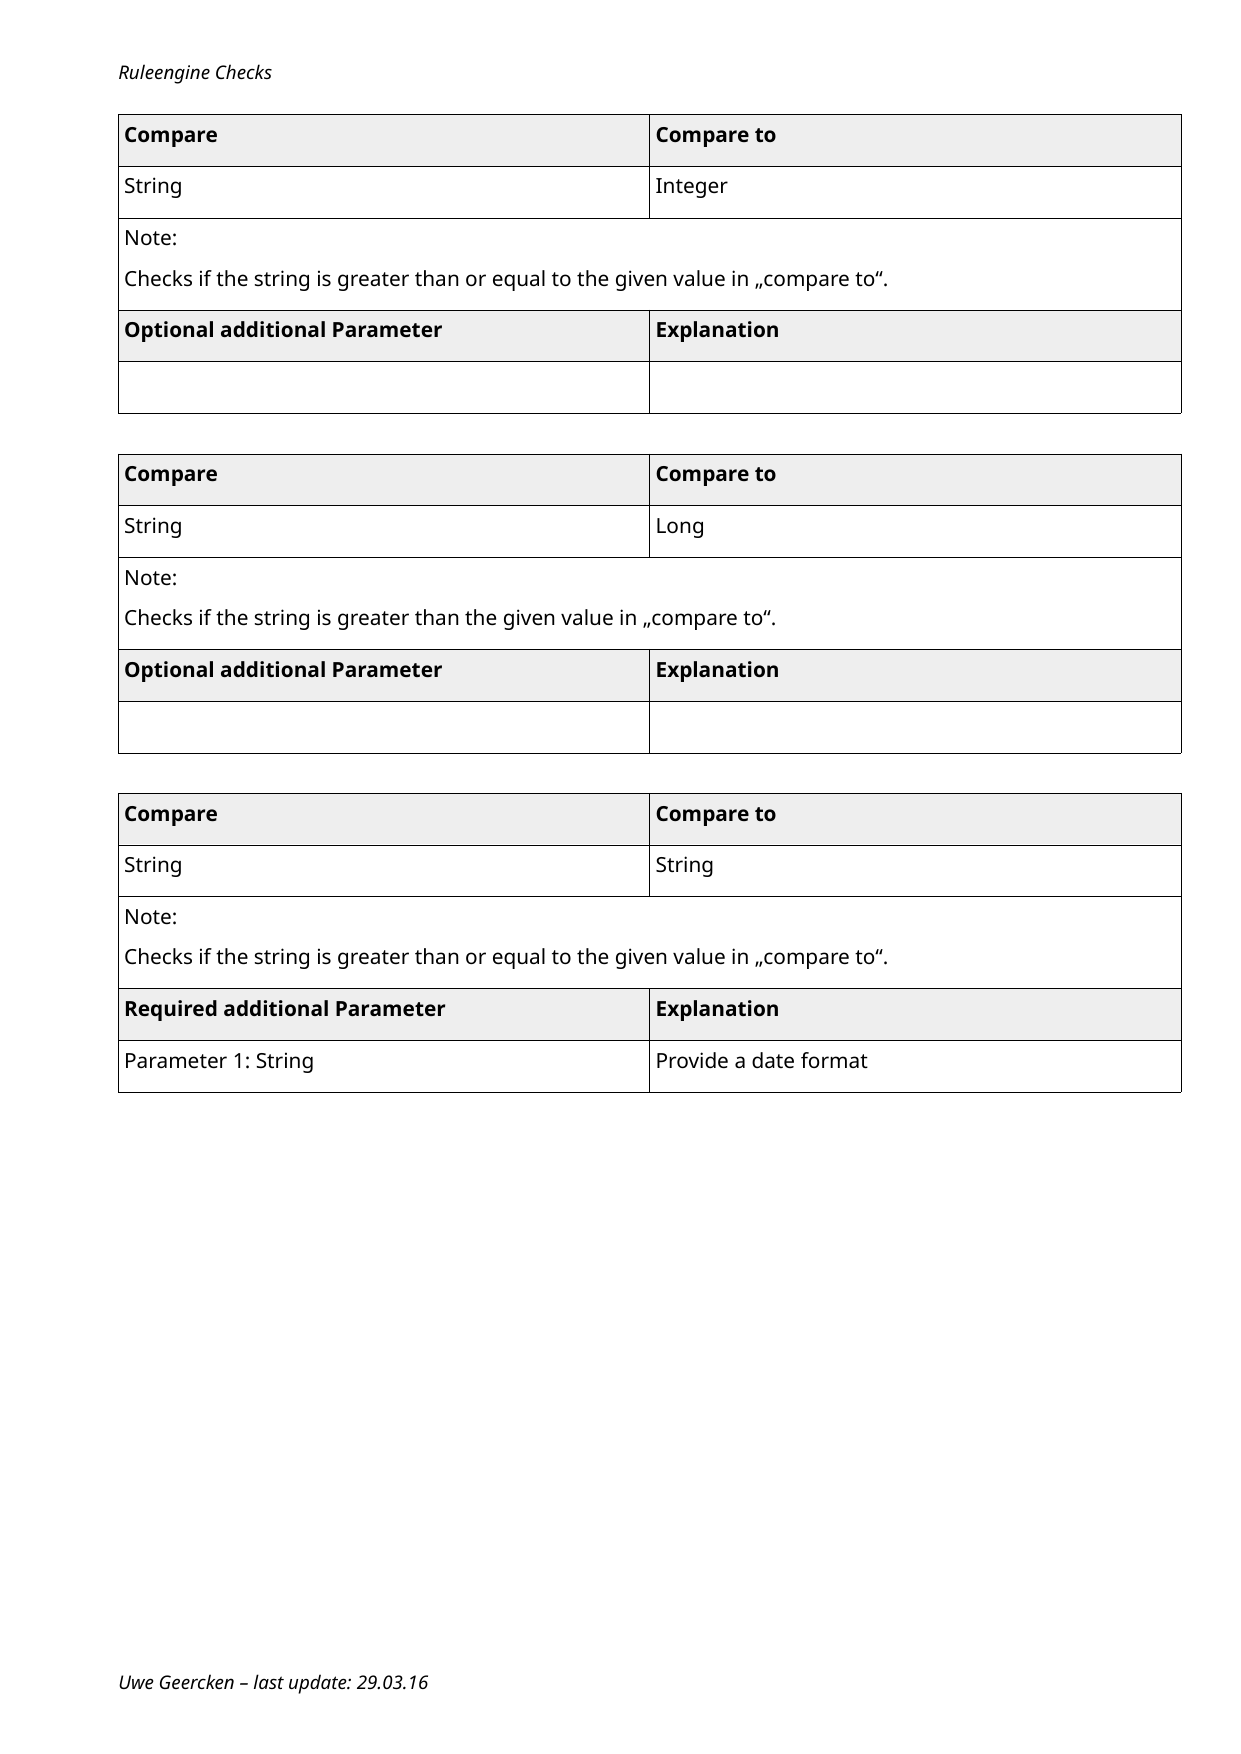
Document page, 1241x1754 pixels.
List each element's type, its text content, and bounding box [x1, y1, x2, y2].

table_header Compare [119, 794, 649, 844]
table_cell String [119, 506, 649, 557]
table_header Compare [119, 455, 649, 505]
table_cell Explanation [650, 650, 1181, 701]
table_cell [119, 702, 649, 752]
table_cell Optional additional Parameter [119, 311, 649, 361]
table_header Compare to [650, 115, 1181, 166]
table_cell Optional additional Parameter [119, 650, 649, 701]
table_cell [119, 362, 649, 413]
table_cell Integer [650, 167, 1181, 218]
table_header Compare to [650, 794, 1181, 844]
table_cell String [119, 846, 649, 896]
table_cell Note: Checks if the string is greater than the given value in „compare to“. [119, 558, 1181, 649]
table_cell Explanation [650, 989, 1181, 1040]
table_cell Note: Checks if the string is greater than or equal to the given value in „compare to“. [119, 897, 1181, 988]
table_cell Long [650, 506, 1181, 557]
table_cell Note: Checks if the string is greater than or equal to the given value in „compare to“. [119, 219, 1181, 309]
table_cell [650, 362, 1181, 413]
table_cell String [119, 167, 649, 218]
table_cell Required additional Parameter [119, 989, 649, 1040]
table_cell Explanation [650, 311, 1181, 361]
table_cell Parameter 1: String [119, 1041, 649, 1092]
table_header Compare [119, 115, 649, 166]
table_cell [650, 702, 1181, 752]
table_header Compare to [650, 455, 1181, 505]
table_cell String [650, 846, 1181, 896]
table_cell Provide a date format [650, 1041, 1181, 1092]
